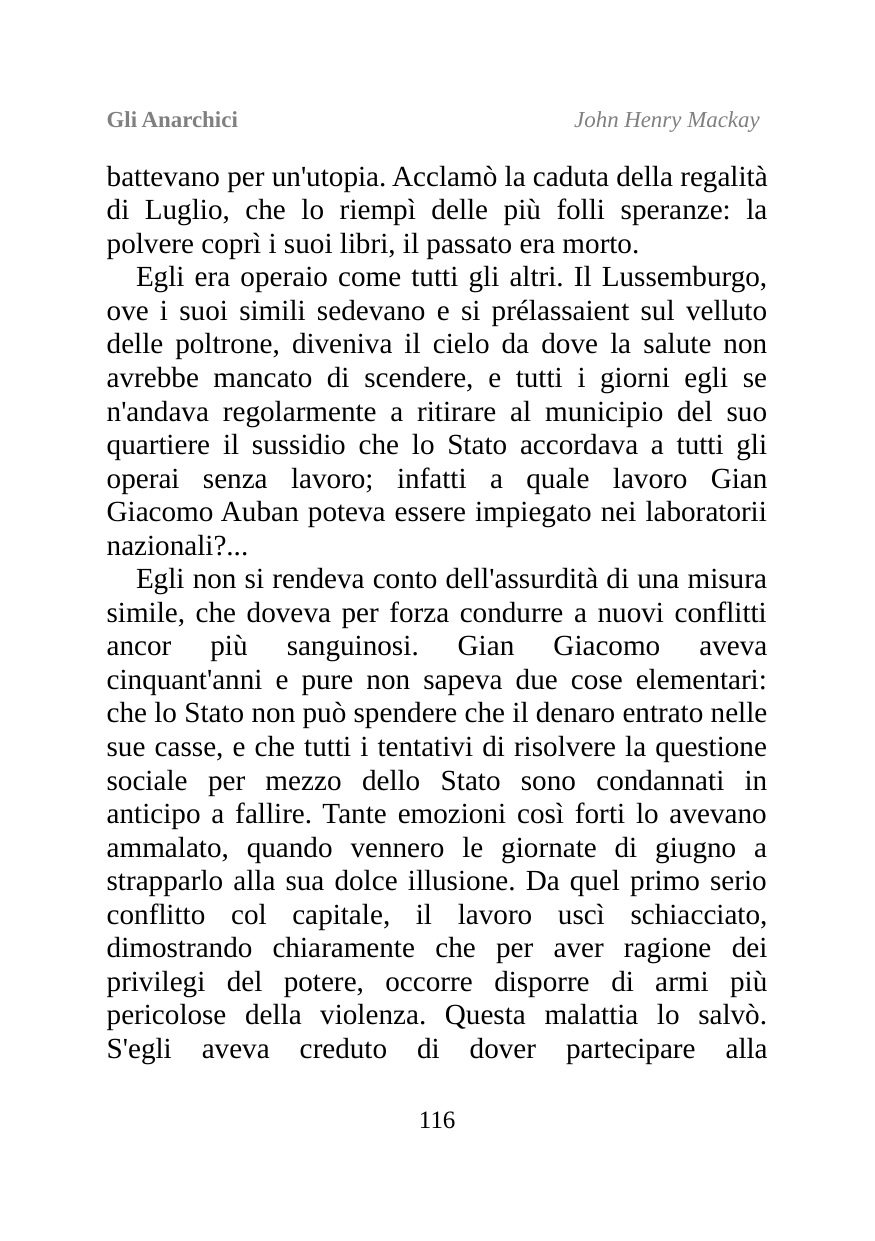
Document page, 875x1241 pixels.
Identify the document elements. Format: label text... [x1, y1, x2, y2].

text Egli era operaio come tutti gli altri. Il Lussemburgo, ove i suoi simili sedevano e si prélassaient sul velluto delle poltrone, diveniva il cielo da dove la salute non avrebbe mancato di scendere, e tutti i giorni egli se n'andava regolarmente a ritirare al municipio del suo quartiere il sussidio che lo Stato accordava a tutti gli operai senza lavoro; infatti a quale lavoro Gian Giacomo Auban poteva essere impiegato nei laboratorii nazionali?... [106, 259, 768, 561]
text Egli non si rendeva conto dell'assurdità di una misura simile, che doveva per forza condurre a nuovi conflitti ancor più sanguinosi. Gian Giacomo aveva cinquant'anni e pure non sapeva due cose elementari: che lo Stato non può spendere che il denaro entrato nelle sue casse, e che tutti i tentativi di risolvere la questione sociale per mezzo dello Stato sono condannati in anticipo a fallire. Tante emozioni così forti lo avevano ammalato, quando vennero le giornate di giugno a strapparlo alla sua dolce illusione. Da quel primo serio conflitto col capitale, il lavoro uscì schiacciato, dimostrando chiaramente che per aver ragione dei privilegi del potere, occorre disporre di armi più pericolose della violenza. Questa malattia lo salvò. S'egli aveva creduto di dover partecipare alla [106, 561, 768, 1064]
text battevano per un'utopia. Acclamò la caduta della regalità di Luglio, che lo riempì delle più folli speranze: la polvere coprì i suoi libri, il passato era morto. [106, 159, 768, 259]
